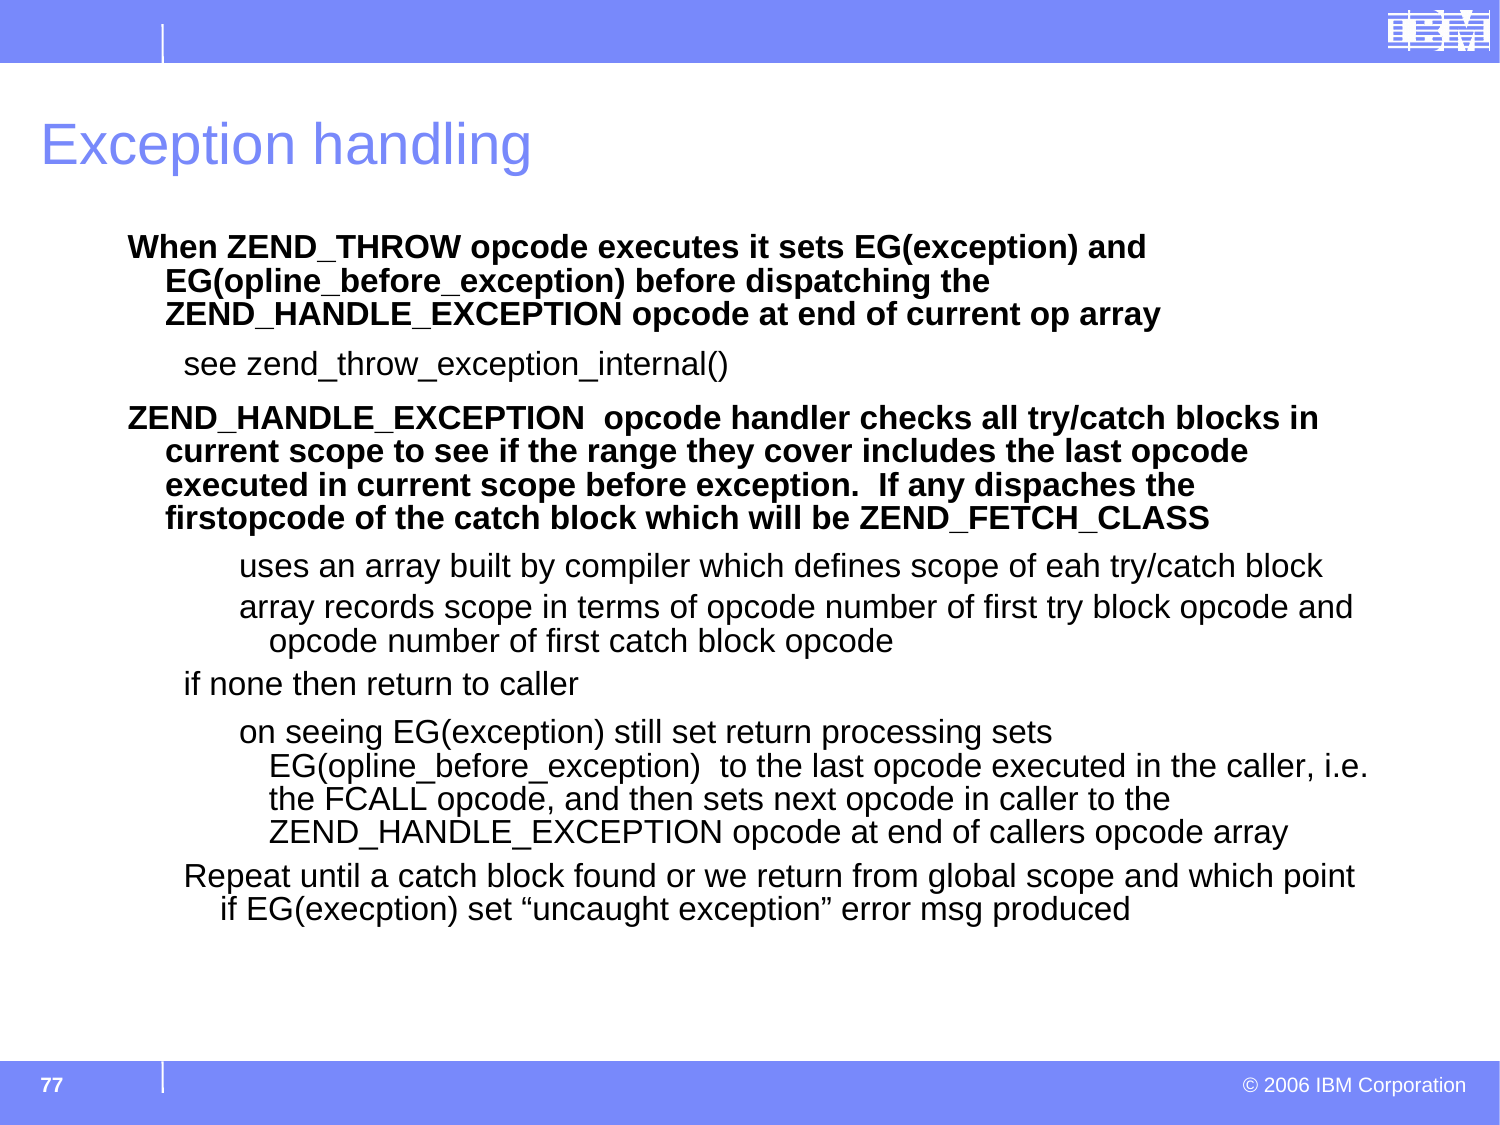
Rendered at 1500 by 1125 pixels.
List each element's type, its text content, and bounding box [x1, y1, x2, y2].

title Exception handling [25, 82, 1378, 184]
list When ZEND_THROW opcode executes it sets EG(exception) and EG(opline_before_exception) before dispatching the ZEND_HANDLE_EXCEPTION opcode at end of current op array see zend_throw_exception_internal()‏ ZEND_HANDLE_EXCEPTION opcode handler checks all try/catch blocks in current scope to see if the range they cover includes the last opcode executed in current scope before exception. If any dispaches the firstopcode of the catch block which will be ZEND_FETCH_CLASS uses an array built by compiler which defines scope of eah try/catch block array records scope in terms of opcode number of first try block opcode and opcode number of first catch block opcode if none then return to caller on seeing EG(exception) still set return processing sets EG(opline_before_exception) to the last opcode executed in the caller, i.e. the FCALL opcode, and then sets next opcode in caller to the ZEND_HANDLE_EXCEPTION opcode at end of callers opcode array Repeat until a catch block found or we return from global scope and which point if EG(execption) set “uncaught exception” error msg produced [112, 224, 1388, 1125]
